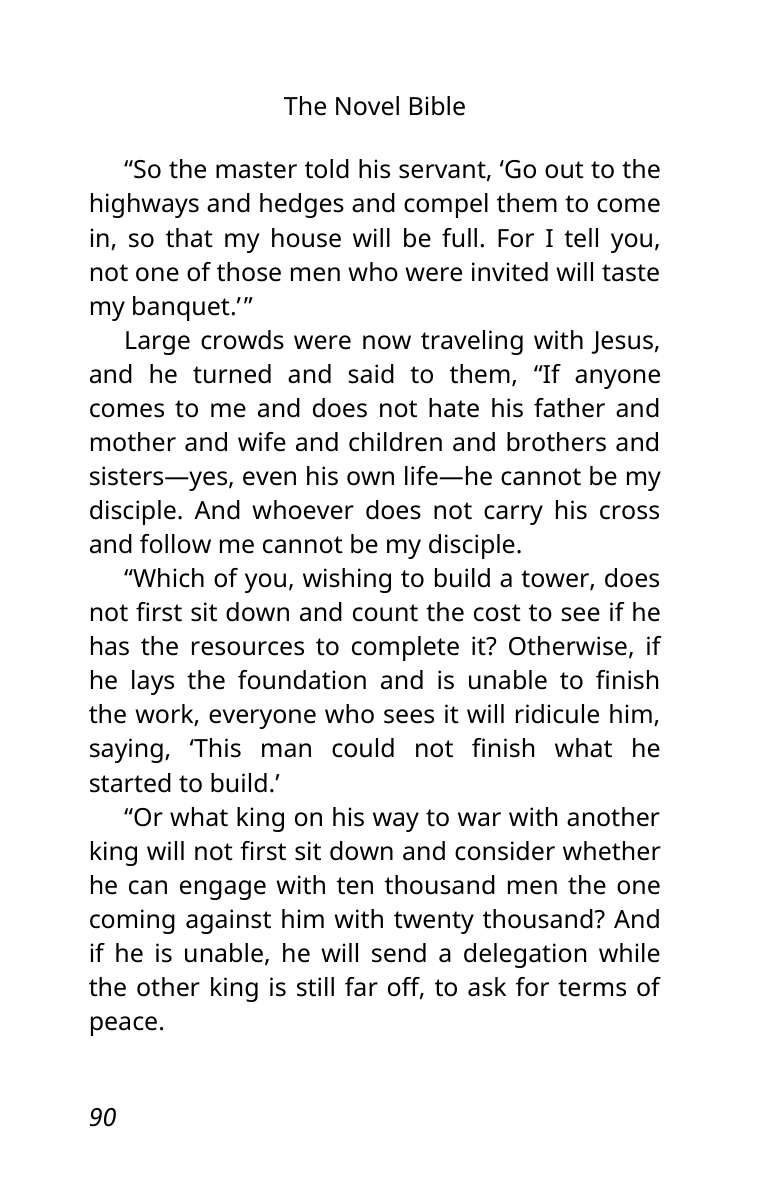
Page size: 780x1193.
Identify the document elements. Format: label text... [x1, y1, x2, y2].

text Large crowds were now traveling with Jesus, and he turned and said to them, “If anyone comes to me and does not hate his father and mother and wife and children and brothers and sisters—yes, even his own life—he cannot be my disciple. And whoever does not carry his cross and follow me cannot be my disciple. [88, 322, 661, 561]
text “Or what king on his way to war with another king will not first sit down and consider whether he can engage with ten thousand men the one coming against him with twenty thousand? And if he is unable, he will send a delegation while the other king is still far off, to ask for terms of peace. [88, 799, 661, 1038]
text “So the master told his servant, ‘Go out to the highways and hedges and compel them to come in, so that my house will be full. For I tell you, not one of those men who were invited will taste my banquet.’ ” [88, 152, 661, 322]
text “Which of you, wishing to build a tower, does not first sit down and count the cost to see if he has the resources to complete it? Otherwise, if he lays the foundation and is unable to finish the work, everyone who sees it will ridicule him, saying, ‘This man could not finish what he started to build.’ [88, 561, 661, 799]
